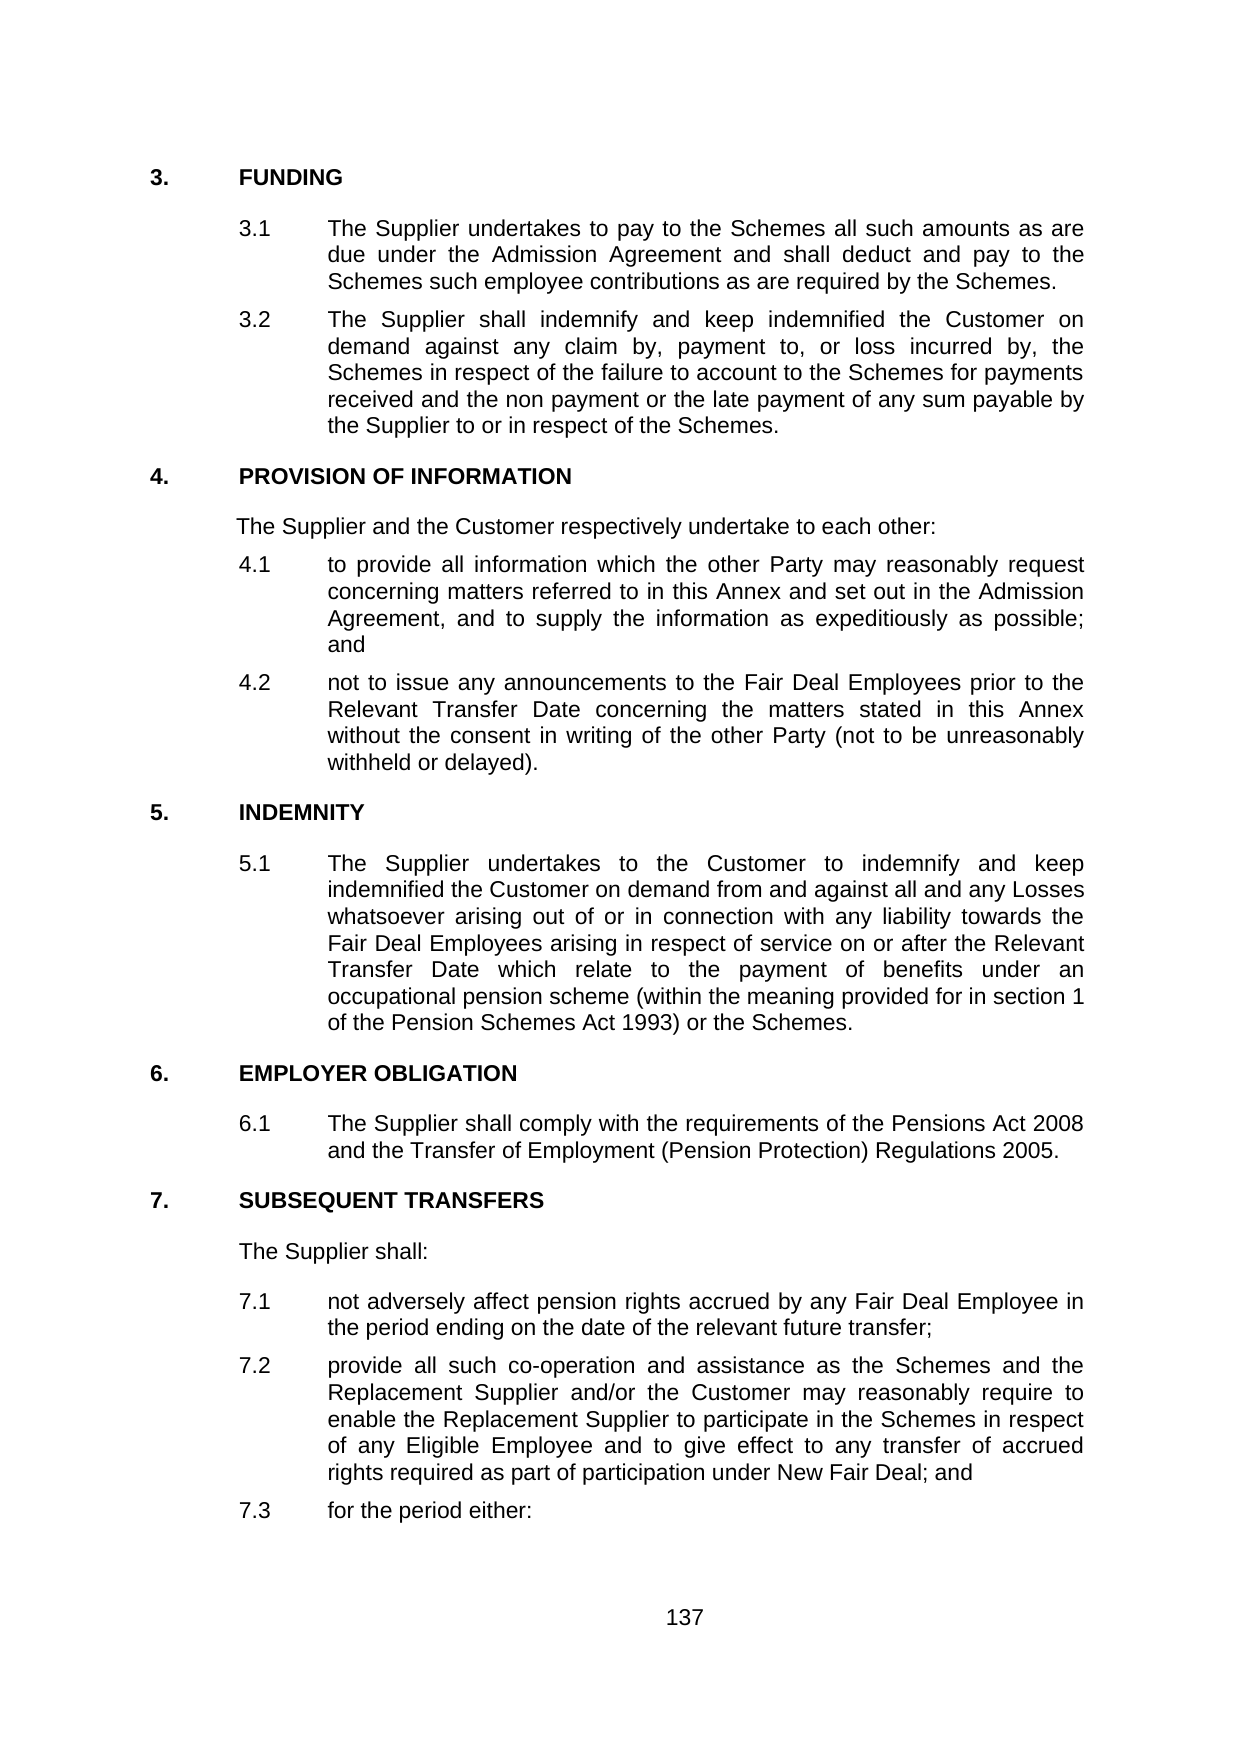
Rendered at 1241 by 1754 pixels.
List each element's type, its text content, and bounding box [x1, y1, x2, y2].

list The Supplier undertakes to the Customer to indemnify and keep indemnified the Customer on demand from and against all and any Losses whatsoever arising out of or in connection with any liability towards the Fair Deal Employees arising in respect of service on or after the Relevant Transfer Date which relate to the payment of benefits under an occupational pension scheme (within the meaning provided for in section 1 of the Pension Schemes Act 1993) or the Schemes. [239, 850, 1085, 1036]
list The Supplier shall indemnify and keep indemnified the Customer on demand against any claim by, payment to, or loss incurred by, the Schemes in respect of the failure to account to the Schemes for payments received and the non payment or the late payment of any sum payable by the Supplier to or in respect of the Schemes. [239, 306, 1085, 439]
list The Supplier shall comply with the requirements of the Pensions Act 2008 and the Transfer of Employment (Pension Protection) Regulations 2005. [239, 1110, 1085, 1163]
text The Supplier and the Customer respectively undertake to each other: [236, 513, 1085, 540]
list for the period either: [239, 1497, 1085, 1523]
list provide all such co-operation and assistance as the Schemes and the Replacement Supplier and/or the Customer may reasonably require to enable the Replacement Supplier to participate in the Schemes in respect of any Eligible Employee and to give effect to any transfer of accrued rights required as part of participation under New Fair Deal; and [239, 1352, 1085, 1485]
list not adversely affect pension rights accrued by any Fair Deal Employee in the period ending on the date of the relevant future transfer; [239, 1288, 1085, 1341]
list INDEMNITY [150, 799, 1090, 826]
list PROVISION OF INFORMATION [150, 463, 1090, 489]
list to provide all information which the other Party may reasonably request concerning matters referred to in this Annex and set out in the Admission Agreement, and to supply the information as expeditiously as possible; and [239, 551, 1085, 657]
list FUNDING [150, 150, 1090, 191]
list SUBSEQUENT TRANSFERS [150, 1187, 1090, 1213]
list not to issue any announcements to the Fair Deal Employees prior to the Relevant Transfer Date concerning the matters stated in this Annex without the consent in writing of the other Party (not to be unreasonably withheld or delayed). [239, 669, 1085, 775]
text The Supplier shall: [239, 1238, 1085, 1264]
list EMPLOYER OBLIGATION [150, 1059, 1090, 1086]
list The Supplier undertakes to pay to the Schemes all such amounts as are due under the Admission Agreement and shall deduct and pay to the Schemes such employee contributions as are required by the Schemes. [239, 215, 1085, 294]
